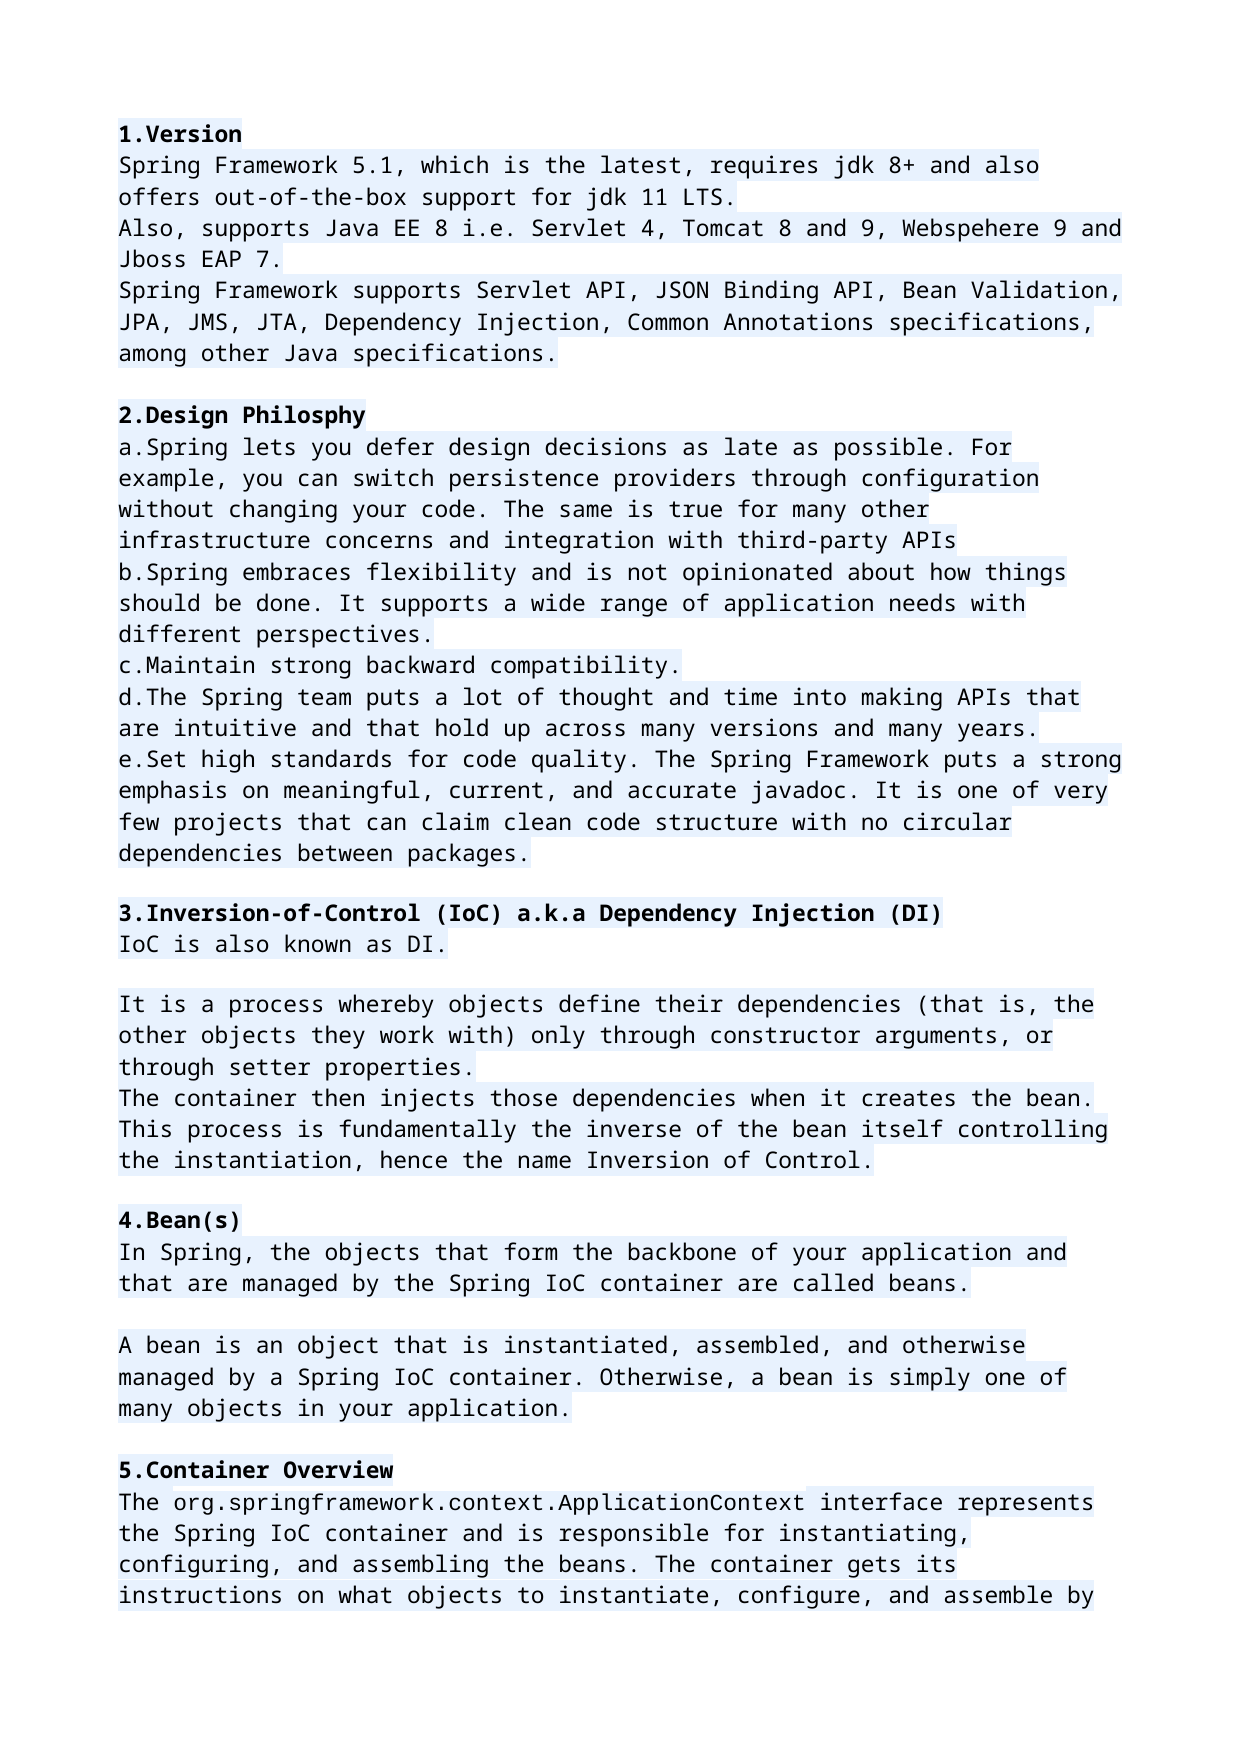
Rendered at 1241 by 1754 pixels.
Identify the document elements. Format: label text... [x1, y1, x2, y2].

text b.Spring embraces flexibility and is not opinionated about how things should be done. It supports a wide range of application needs with different perspectives. [118, 556, 1122, 649]
text Also, supports Java EE 8 i.e. Servlet 4, Tomcat 8 and 9, Webspehere 9 and Jboss EAP 7. [118, 212, 1122, 274]
text c.Maintain strong backward compatibility. [118, 649, 1122, 681]
text 5.Container Overview [118, 1454, 1122, 1486]
text IoC is also known as DI. [118, 928, 1122, 959]
text a.Spring lets you defer design decisions as late as possible. For example, you can switch persistence providers through configuration without changing your code. The same is true for many other infrastructure concerns and integration with third-party APIs [118, 431, 1122, 556]
text 2.Design Philosphy [118, 399, 1122, 431]
text A bean is an object that is instantiated, assembled, and otherwise managed by a Spring IoC container. Otherwise, a bean is simply one of many objects in your application. [118, 1329, 1122, 1423]
text Spring Framework 5.1, which is the latest, requires jdk 8+ and also offers out-of-the-box support for jdk 11 LTS. [118, 149, 1122, 212]
text Spring Framework supports Servlet API, JSON Binding API, Bean Validation, JPA, JMS, JTA, Dependency Injection, Common Annotations specifications, among other Java specifications. [118, 274, 1122, 368]
text The container then injects those dependencies when it creates the bean. [118, 1082, 1122, 1113]
subtitle 4.Bean(s) [118, 1204, 1122, 1236]
text d.The Spring team puts a lot of thought and time into making APIs that are intuitive and that hold up across many versions and many years. [118, 681, 1122, 743]
text This process is fundamentally the inverse of the bean itself controlling the instantiation, hence the name Inversion of Control. [118, 1113, 1122, 1176]
text It is a process whereby objects define their dependencies (that is, the other objects they work with) only through constructor arguments, or through setter properties. [118, 988, 1122, 1082]
text 3.Inversion-of-Control (IoC) a.k.a Dependency Injection (DI) [118, 897, 1122, 928]
text The org.springframework.context.ApplicationContext interface represents the Spring IoC container and is responsible for instantiating, configuring, and assembling the beans. The container gets its instructions on what objects to instantiate, configure, and assemble by [118, 1486, 1122, 1611]
text In Spring, the objects that form the backbone of your application and that are managed by the Spring IoC container are called beans. [118, 1236, 1122, 1298]
text 1.Version [118, 118, 1122, 149]
text e.Set high standards for code quality. The Spring Framework puts a strong emphasis on meaningful, current, and accurate javadoc. It is one of very few projects that can claim clean code structure with no circular dependencies between packages. [118, 743, 1122, 868]
